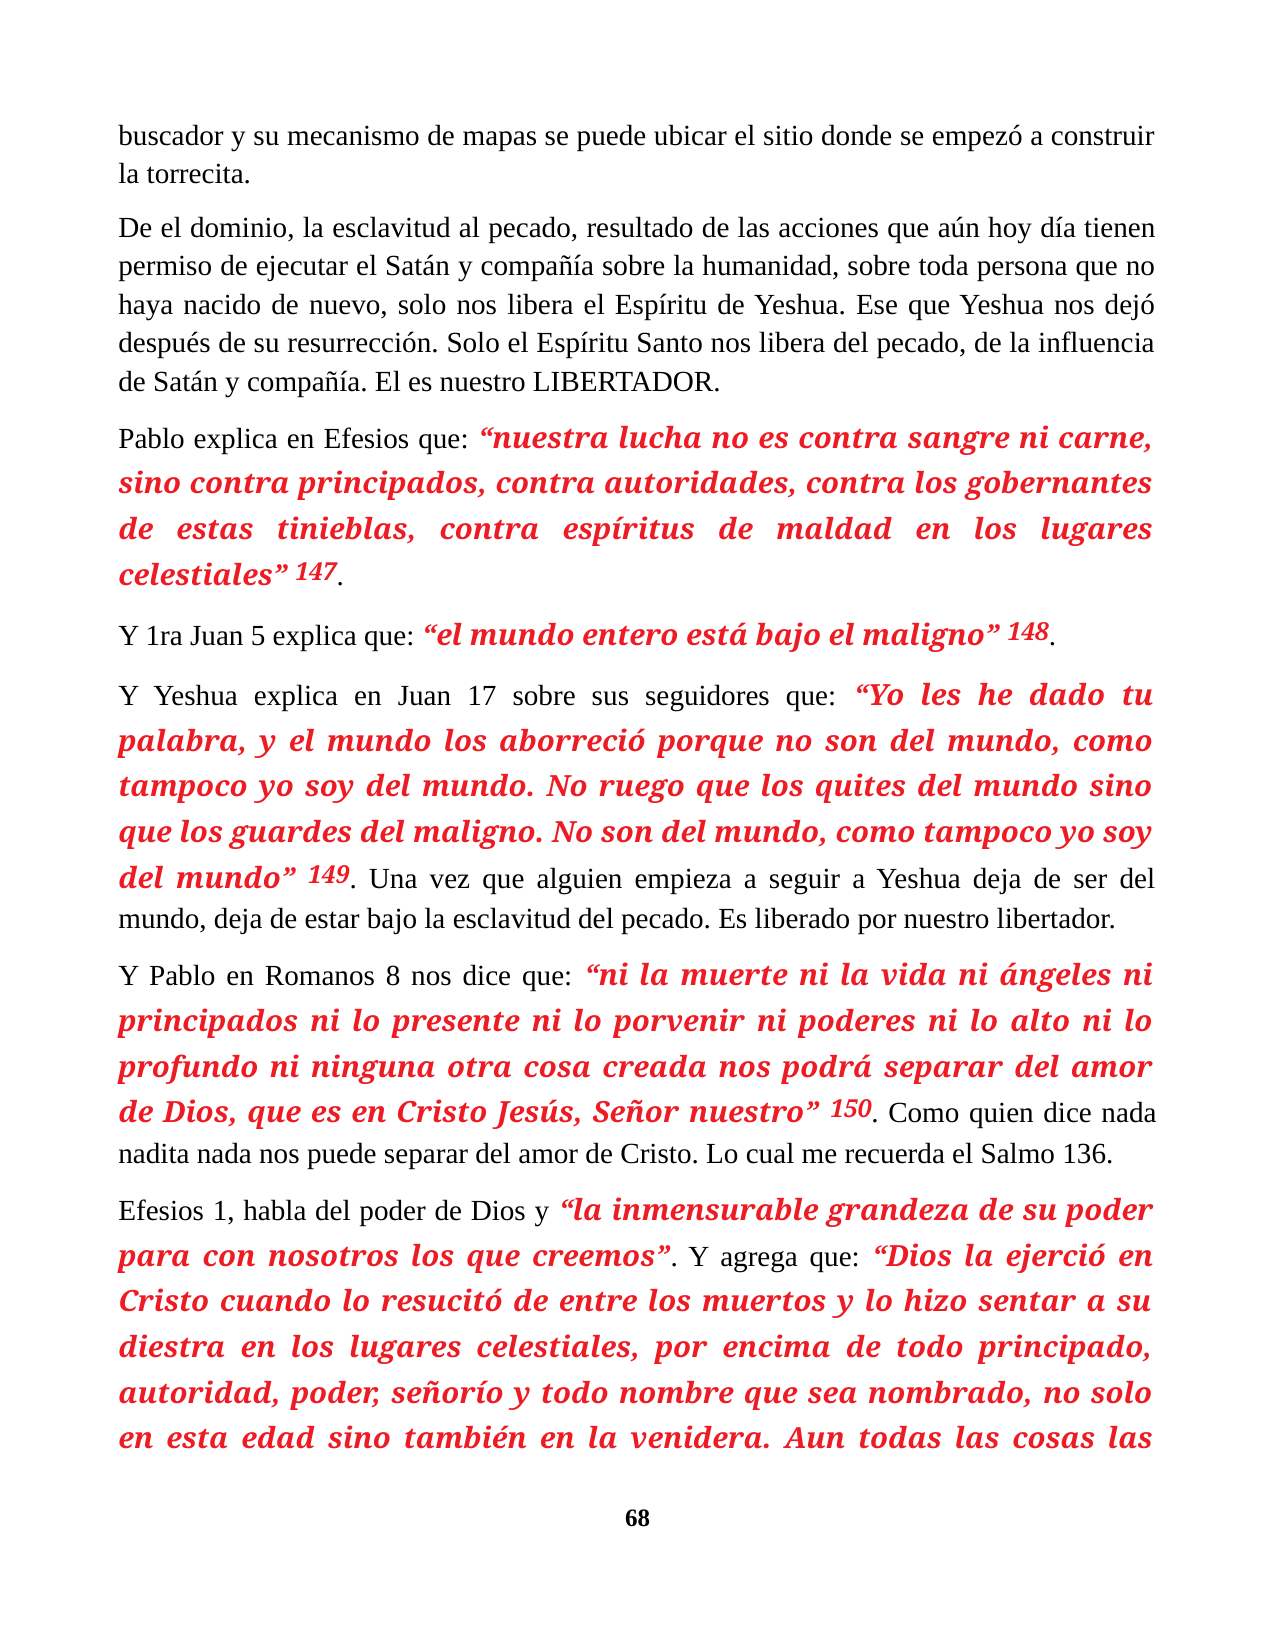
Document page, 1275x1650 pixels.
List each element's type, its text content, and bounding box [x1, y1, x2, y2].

text Efesios 1, habla del poder de Dios y “la inmensurable grandeza de su poder para con nosotros los que creemos”. Y agrega que: “Dios la ejerció en Cristo cuando lo resucitó de entre los muertos y lo hizo sentar a su diestra en los lugares celestiales, por encima de todo principado, autoridad, poder, señorío y todo nombre que sea nombrado, no solo en esta edad sino también en la venidera. Aun todas las cosas las [118, 1189, 1157, 1457]
text Pablo explica en Efesios que: “nuestra lucha no es contra sangre ni carne, sino contra principados, contra autoridades, contra los gobernantes de estas tinieblas, contra espíritus de maldad en los lugares celestiales” . [118, 417, 1157, 594]
text buscador y su mecanismo de mapas se puede ubicar el sitio donde se empezó a construir la torrecita. [118, 118, 1157, 190]
text Y 1ra Juan 5 explica que: “el mundo entero está bajo el maligno” . [118, 614, 1157, 654]
text Y Yeshua explica en Juan 17 sobre sus seguidores que: “Yo les he dado tu palabra, y el mundo los aborreció porque no son del mundo, como tampoco yo soy del mundo. No ruego que los quites del mundo sino que los guardes del maligno. No son del mundo, como tampoco yo soy del mundo” . Una vez que alguien empieza a seguir a Yeshua deja de ser del mundo, deja de estar bajo la esclavitud del pecado. Es liberado por nuestro libertador. [118, 674, 1157, 935]
text Y Pablo en Romanos 8 nos dice que: “ni la muerte ni la vida ni ángeles ni principados ni lo presente ni lo porvenir ni poderes ni lo alto ni lo profundo ni ninguna otra cosa creada nos podrá separar del amor de Dios, que es en Cristo Jesús, Señor nuestro” . Como quien dice nada nadita nada nos puede separar del amor de Cristo. Lo cual me recuerda el Salmo 136. [118, 955, 1157, 1170]
text De el dominio, la esclavitud al pecado, resultado de las acciones que aún hoy día tienen permiso de ejecutar el Satán y compañía sobre la humanidad, sobre toda persona que no haya nacido de nuevo, solo nos libera el Espíritu de Yeshua. Ese que Yeshua nos dejó después de su resurrección. Solo el Espíritu Santo nos libera del pecado, de la influencia de Satán y compañía. El es nuestro LIBERTADOR. [118, 210, 1157, 397]
